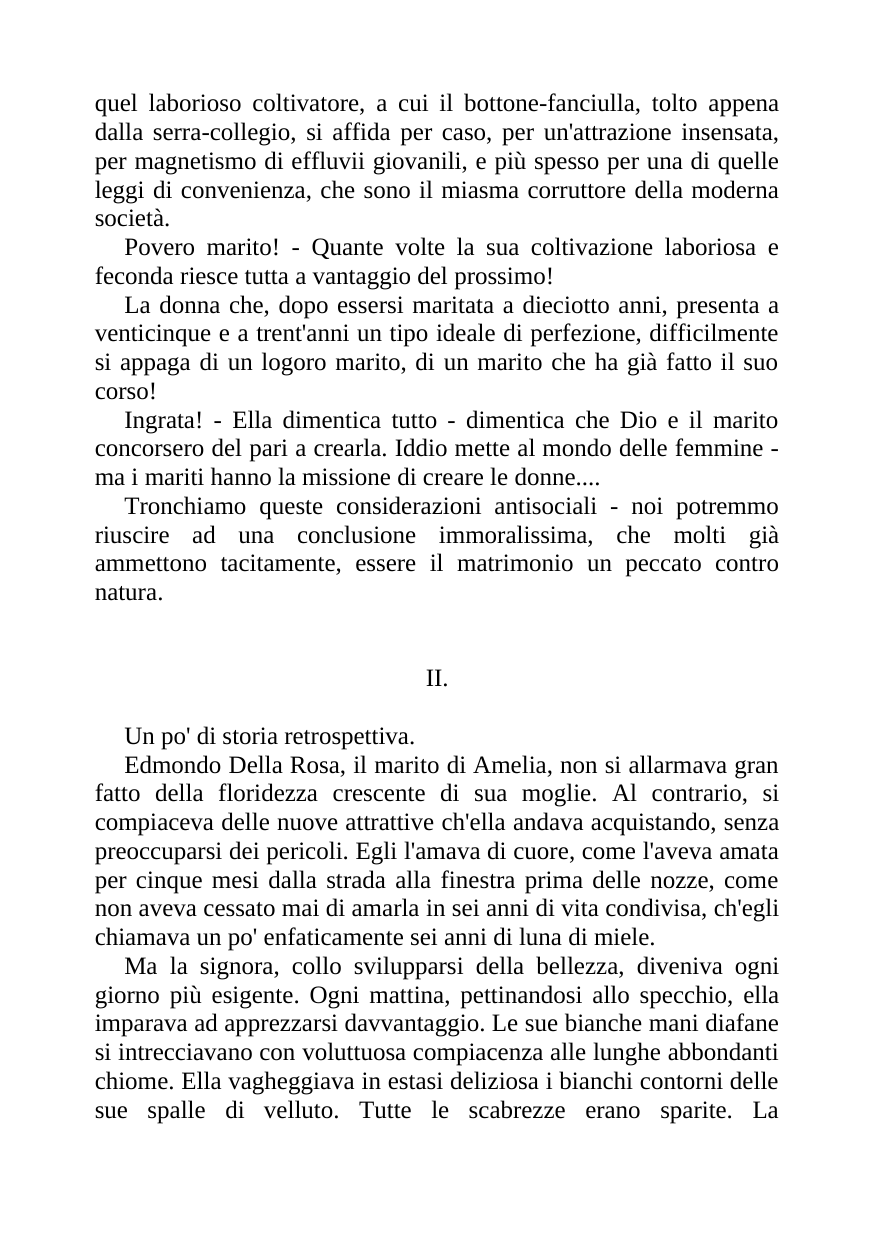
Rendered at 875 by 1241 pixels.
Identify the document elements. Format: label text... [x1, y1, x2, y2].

text La donna che, dopo essersi maritata a dieciotto anni, presenta a venticinque e a trent'anni un tipo ideale di perfezione, difficilmente si appaga di un logoro marito, di un marito che ha già fatto il suo corso! [94, 290, 779, 405]
text II. [94, 663, 779, 692]
text Povero marito! - Quante volte la sua coltivazione laboriosa e feconda riesce tutta a vantaggio del prossimo! [94, 232, 779, 290]
text Ingrata! - Ella dimentica tutto - dimentica che Dio e il marito concorsero del pari a crearla. Iddio mette al mondo delle femmine - ma i mariti hanno la missione di creare le donne.... [94, 405, 779, 491]
text Edmondo Della Rosa, il marito di Amelia, non si allarmava gran fatto della floridezza crescente di sua moglie. Al contrario, si compiaceva delle nuove attrattive ch'ella andava acquistando, senza preoccuparsi dei pericoli. Egli l'amava di cuore, come l'aveva amata per cinque mesi dalla strada alla finestra prima delle nozze, come non aveva cessato mai di amarla in sei anni di vita condivisa, ch'egli chiamava un po' enfaticamente sei anni di luna di miele. [94, 750, 779, 951]
text quel laborioso coltivatore, a cui il bottone-fanciulla, tolto appena dalla serra-collegio, si affida per caso, per un'attrazione insensata, per magnetismo di effluvii giovanili, e più spesso per una di quelle leggi di convenienza, che sono il miasma corruttore della moderna società. [94, 88, 779, 232]
text Ma la signora, collo svilupparsi della bellezza, diveniva ogni giorno più esigente. Ogni mattina, pettinandosi allo specchio, ella imparava ad apprezzarsi davvantaggio. Le sue bianche mani diafane si intrecciavano con voluttuosa compiacenza alle lunghe abbondanti chiome. Ella vagheggiava in estasi deliziosa i bianchi contorni delle sue spalle di velluto. Tutte le scabrezze erano sparite. La [94, 951, 779, 1123]
text Tronchiamo queste considerazioni antisociali - noi potremmo riuscire ad una conclusione immoralissima, che molti già ammettono tacitamente, essere il matrimonio un peccato contro natura. [94, 491, 779, 606]
text Un po' di storia retrospettiva. [94, 721, 779, 750]
